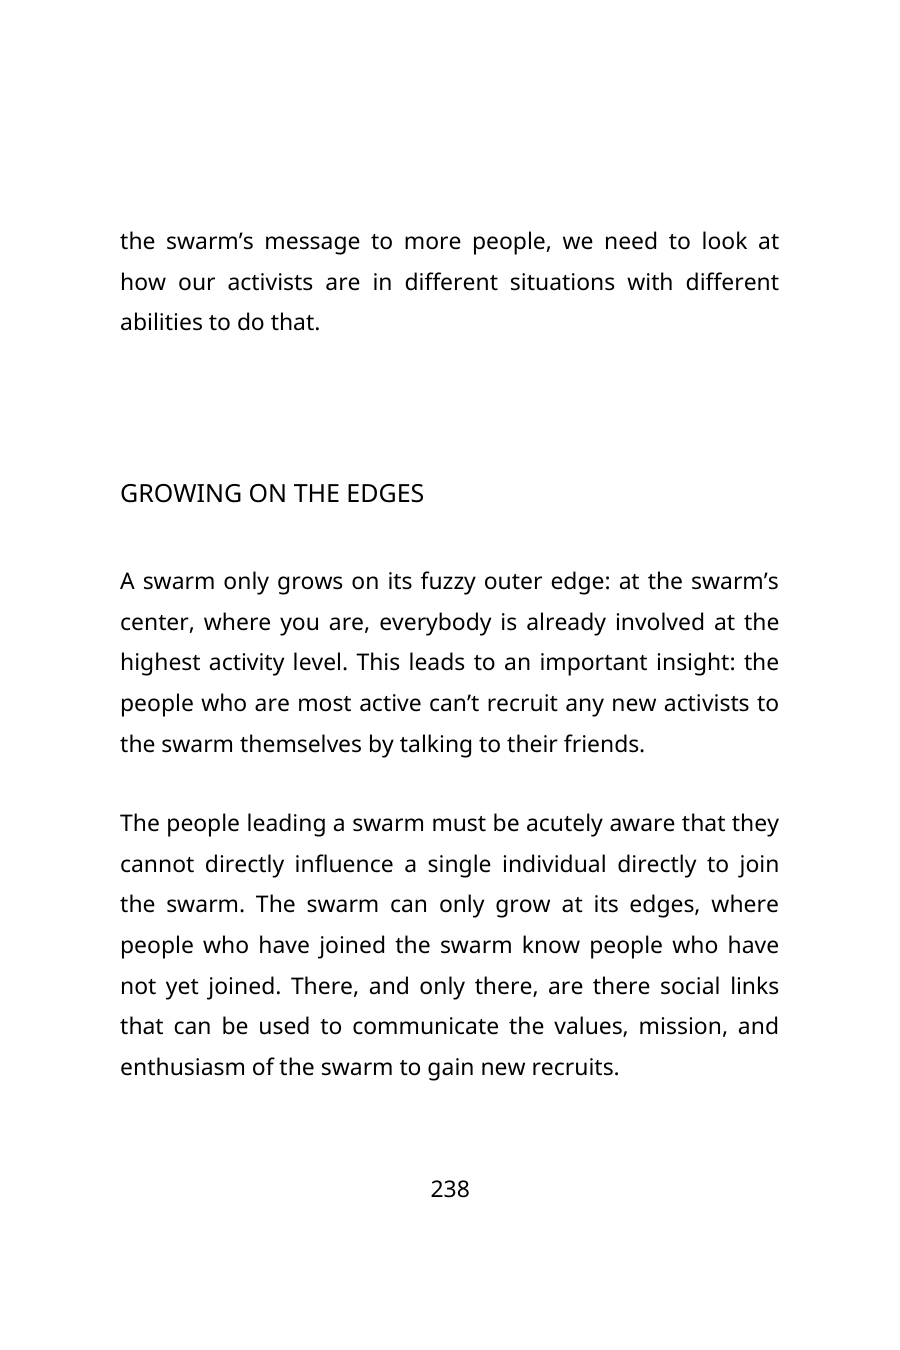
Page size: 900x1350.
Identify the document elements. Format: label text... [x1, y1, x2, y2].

text the swarm’s message to more people, we need to look at how our activists are in different situations with different abilities to do that. [120, 225, 780, 337]
text The people leading a swarm must be acutely aware that they cannot directly influence a single individual directly to join the swarm. The swarm can only grow at its edges, where people who have joined the swarm know people who have not yet joined. There, and only there, are there social links that can be used to communicate the values, mission, and enthusiasm of the swarm to gain new recruits. [120, 807, 780, 1082]
text Growing on the edges [120, 476, 780, 510]
text A swarm only grows on its fuzzy outer edge: at the swarm’s center, where you are, everybody is already involved at the highest activity level. This leads to an important insight: the people who are most active can’t recruit any new activists to the swarm themselves by talking to their friends. [120, 565, 780, 759]
